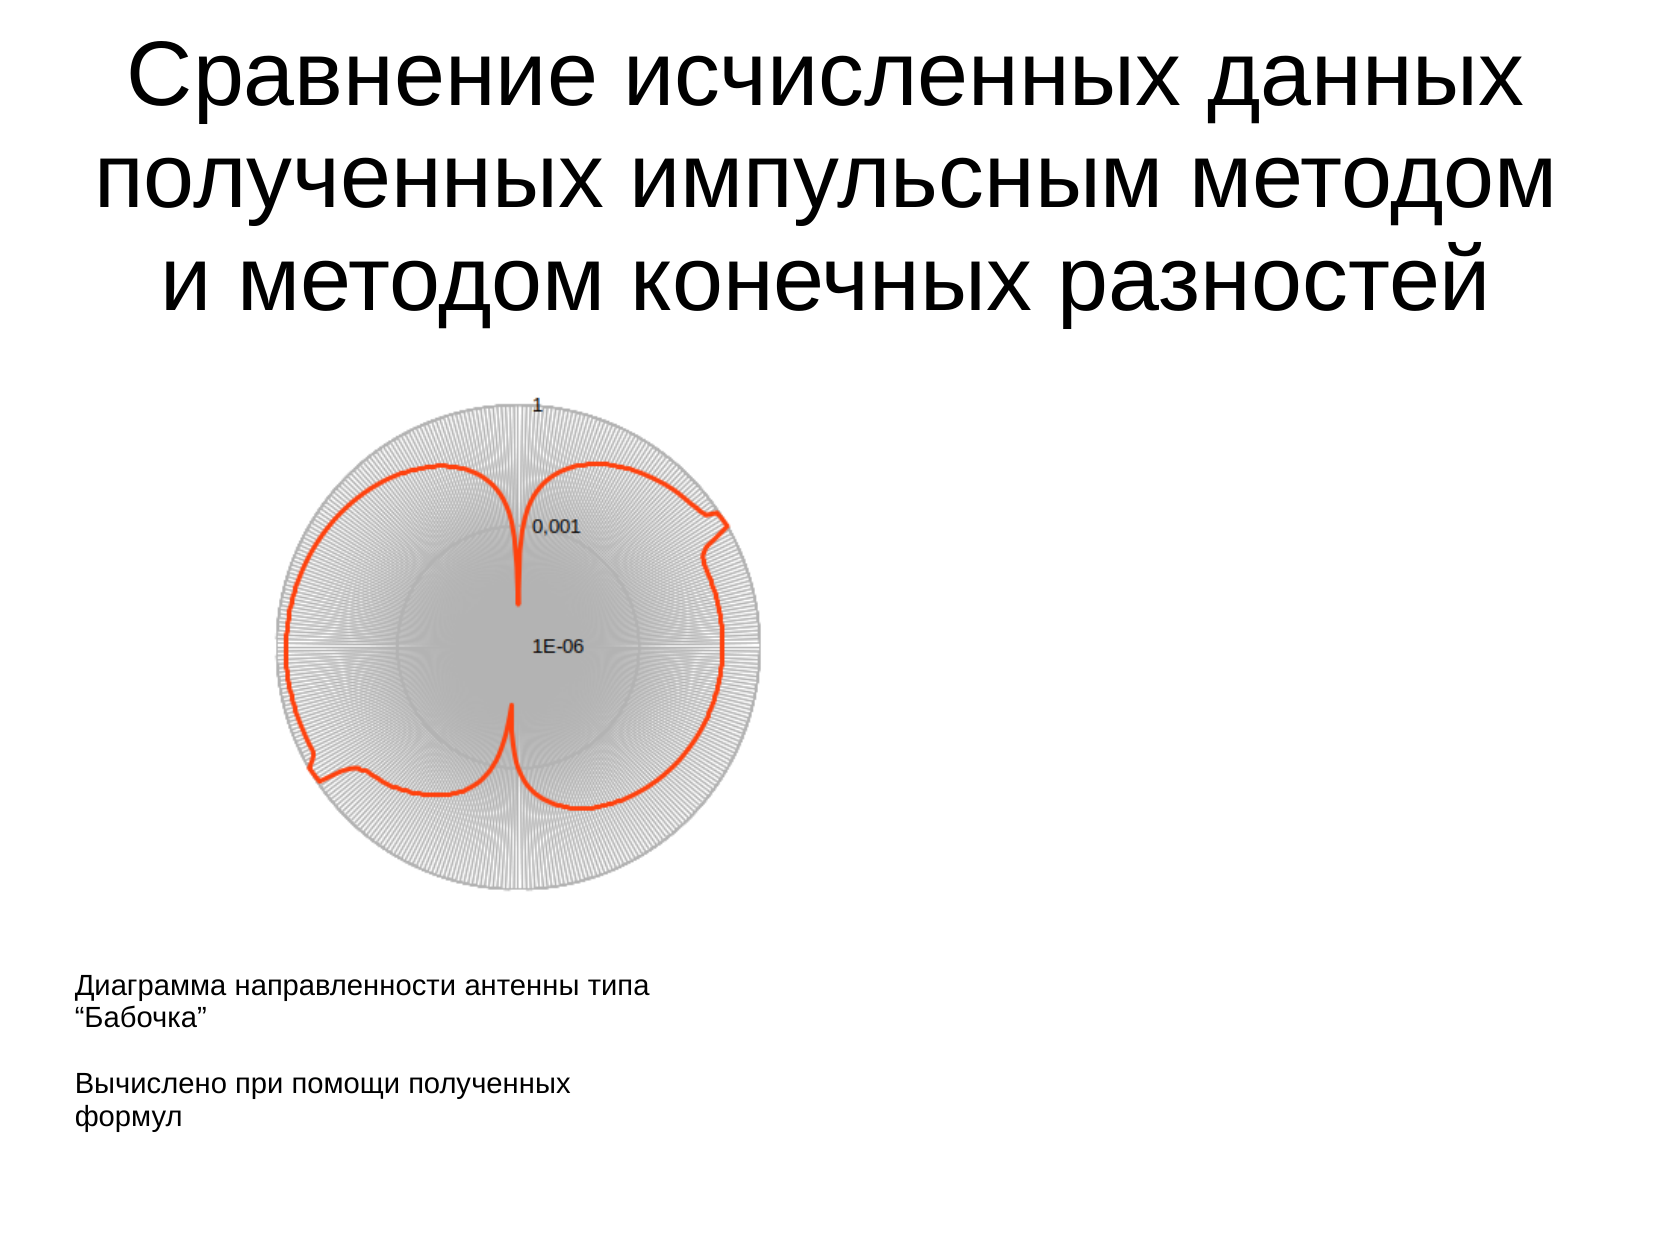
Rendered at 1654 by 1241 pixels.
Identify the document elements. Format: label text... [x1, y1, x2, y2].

title Сравнение исчисленных данных полученных импульсным методом и методом конечных разностей [82, 22, 1571, 331]
text_box Диаграмма направленности антенны типа “Бабочка” Вычислено при помощи полученных формул [60, 961, 696, 1141]
picture [60, 383, 976, 899]
